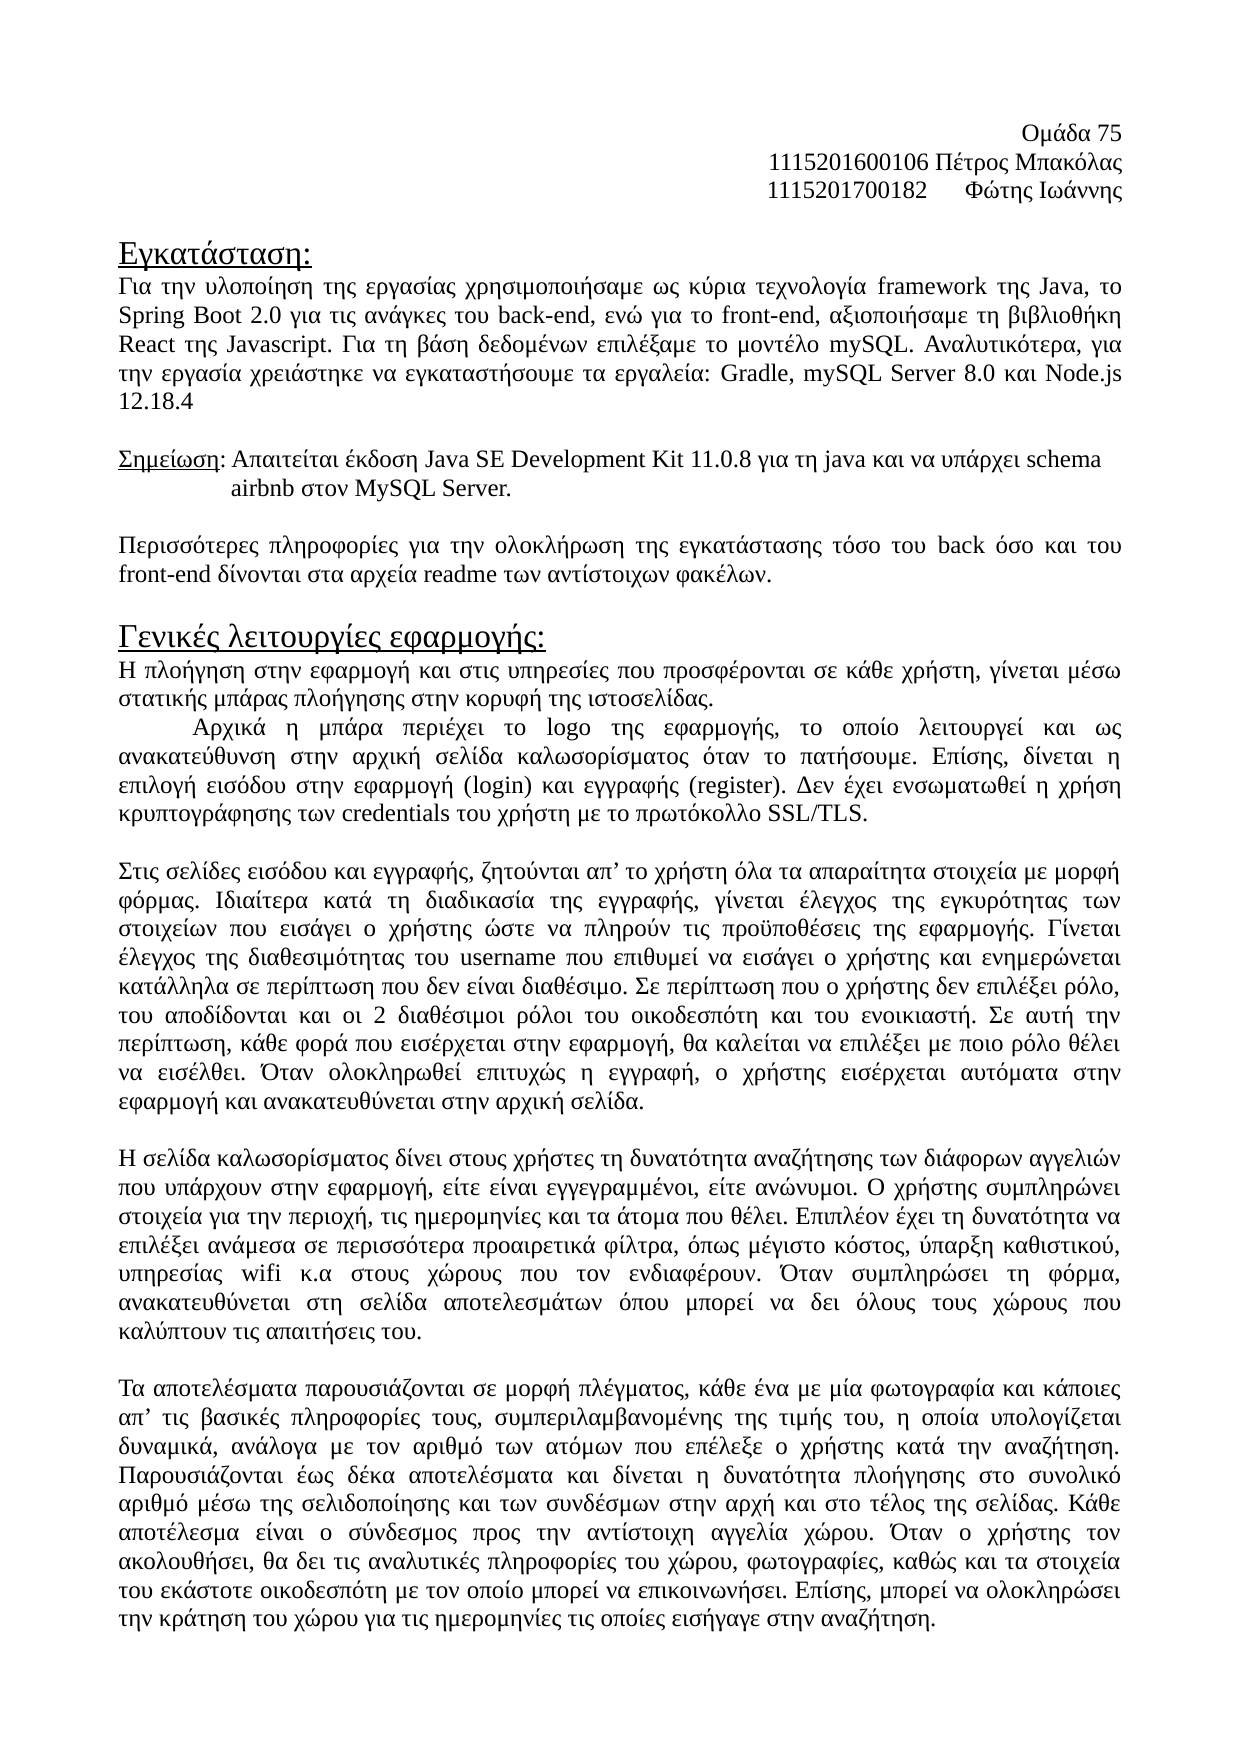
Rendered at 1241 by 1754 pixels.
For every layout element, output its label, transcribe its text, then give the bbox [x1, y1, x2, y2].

text Η πλοήγηση στην εφαρμογή και στις υπηρεσίες που προσφέρονται σε κάθε χρήστη, γίνεται μέσω στατικής μπάρας πλοήγησης στην κορυφή της ιστοσελίδας. [118, 655, 1122, 712]
text 1115201600106 Πέτρος Μπακόλας [118, 147, 1122, 176]
text Εγκατάσταση: [118, 233, 1122, 271]
text Η σελίδα καλωσορίσματος δίνει στους χρήστες τη δυνατότητα αναζήτησης των διάφορων αγγελιών που υπάρχουν στην εφαρμογή, είτε είναι εγγεγραμμένοι, είτε ανώνυμοι. Ο χρήστης συμπληρώνει στοιχεία για την περιοχή, τις ημερομηνίες και τα άτομα που θέλει. Επιπλέον έχει τη δυνατότητα να επιλέξει ανάμεσα σε περισσότερα προαιρετικά φίλτρα, όπως μέγιστο κόστος, ύπαρξη καθιστικού, υπηρεσίας wifi κ.α στους χώρους που τον ενδιαφέρουν. Όταν συμπληρώσει τη φόρμα, ανακατευθύνεται στη σελίδα αποτελεσμάτων όπου μπορεί να δει όλους τους χώρους που καλύπτουν τις απαιτήσεις του. [118, 1143, 1122, 1345]
text Περισσότερες πληροφορίες για την ολοκλήρωση της εγκατάστασης τόσο του back όσο και του front-end δίνονται στα αρχεία readme των αντίστοιχων φακέλων. [118, 530, 1122, 588]
text airbnb στον MySQL Server. [118, 473, 1122, 501]
text Σημείωση: Απαιτείται έκδοση Java SE Development Kit 11.0.8 για τη java και να υπάρχει schema [118, 444, 1122, 473]
text Στις σελίδες εισόδου και εγγραφής, ζητούνται απ’ το χρήστη όλα τα απαραίτητα στοιχεία με μορφή φόρμας. Ιδιαίτερα κατά τη διαδικασία της εγγραφής, γίνεται έλεγχος της εγκυρότητας των στοιχείων που εισάγει ο χρήστης ώστε να πληρούν τις προϋποθέσεις της εφαρμογής. Γίνεται έλεγχος της διαθεσιμότητας του username που επιθυμεί να εισάγει ο χρήστης και ενημερώνεται κατάλληλα σε περίπτωση που δεν είναι διαθέσιμο. Σε περίπτωση που ο χρήστης δεν επιλέξει ρόλο, του αποδίδονται και οι 2 διαθέσιμοι ρόλοι του οικοδεσπότη και του ενοικιαστή. Σε αυτή την περίπτωση, κάθε φορά που εισέρχεται στην εφαρμογή, θα καλείται να επιλέξει με ποιο ρόλο θέλει να εισέλθει. Όταν ολοκληρωθεί επιτυχώς η εγγραφή, ο χρήστης εισέρχεται αυτόματα στην εφαρμογή και ανακατευθύνεται στην αρχική σελίδα. [118, 856, 1122, 1115]
text Αρχικά η μπάρα περιέχει το logo της εφαρμογής, το οποίο λειτουργεί και ως ανακατεύθυνση στην αρχική σελίδα καλωσορίσματος όταν το πατήσουμε. Επίσης, δίνεται η επιλογή εισόδου στην εφαρμογή (login) και εγγραφής (register). Δεν έχει ενσωματωθεί η χρήση κρυπτογράφησης των credentials του χρήστη με το πρωτόκολλο SSL/TLS. [118, 712, 1122, 827]
text Ομάδα 75 [118, 118, 1122, 147]
text Για την υλοποίηση της εργασίας χρησιμοποιήσαμε ως κύρια τεχνολογία framework της Java, το Spring Boot 2.0 για τις ανάγκες του back-end, ενώ για το front-end, αξιοποιήσαμε τη βιβλιοθήκη React της Javascript. Για τη βάση δεδομένων επιλέξαμε το μοντέλο mySQL. Αναλυτικότερα, για την εργασία χρειάστηκε να εγκαταστήσουμε τα εργαλεία: Gradle, mySQL Server 8.0 και Node.js 12.18.4 [118, 271, 1122, 415]
text 1115201700182 Φώτης Ιωάννης [118, 176, 1122, 204]
text Τα αποτελέσματα παρουσιάζονται σε μορφή πλέγματος, κάθε ένα με μία φωτογραφία και κάποιες απ’ τις βασικές πληροφορίες τους, συμπεριλαμβανομένης της τιμής του, η οποία υπολογίζεται δυναμικά, ανάλογα με τον αριθμό των ατόμων που επέλεξε ο χρήστης κατά την αναζήτηση. Παρουσιάζονται έως δέκα αποτελέσματα και δίνεται η δυνατότητα πλοήγησης στο συνολικό αριθμό μέσω της σελιδοποίησης και των συνδέσμων στην αρχή και στο τέλος της σελίδας. Κάθε αποτέλεσμα είναι ο σύνδεσμος προς την αντίστοιχη αγγελία χώρου. Όταν ο χρήστης τον ακολουθήσει, θα δει τις αναλυτικές πληροφορίες του χώρου, φωτογραφίες, καθώς και τα στοιχεία του εκάστοτε οικοδεσπότη με τον οποίο μπορεί να επικοινωνήσει. Επίσης, μπορεί να ολοκληρώσει την κράτηση του χώρου για τις ημερομηνίες τις οποίες εισήγαγε στην αναζήτηση. [118, 1373, 1122, 1632]
text Γενικές λειτουργίες εφαρμογής: [118, 616, 1122, 655]
